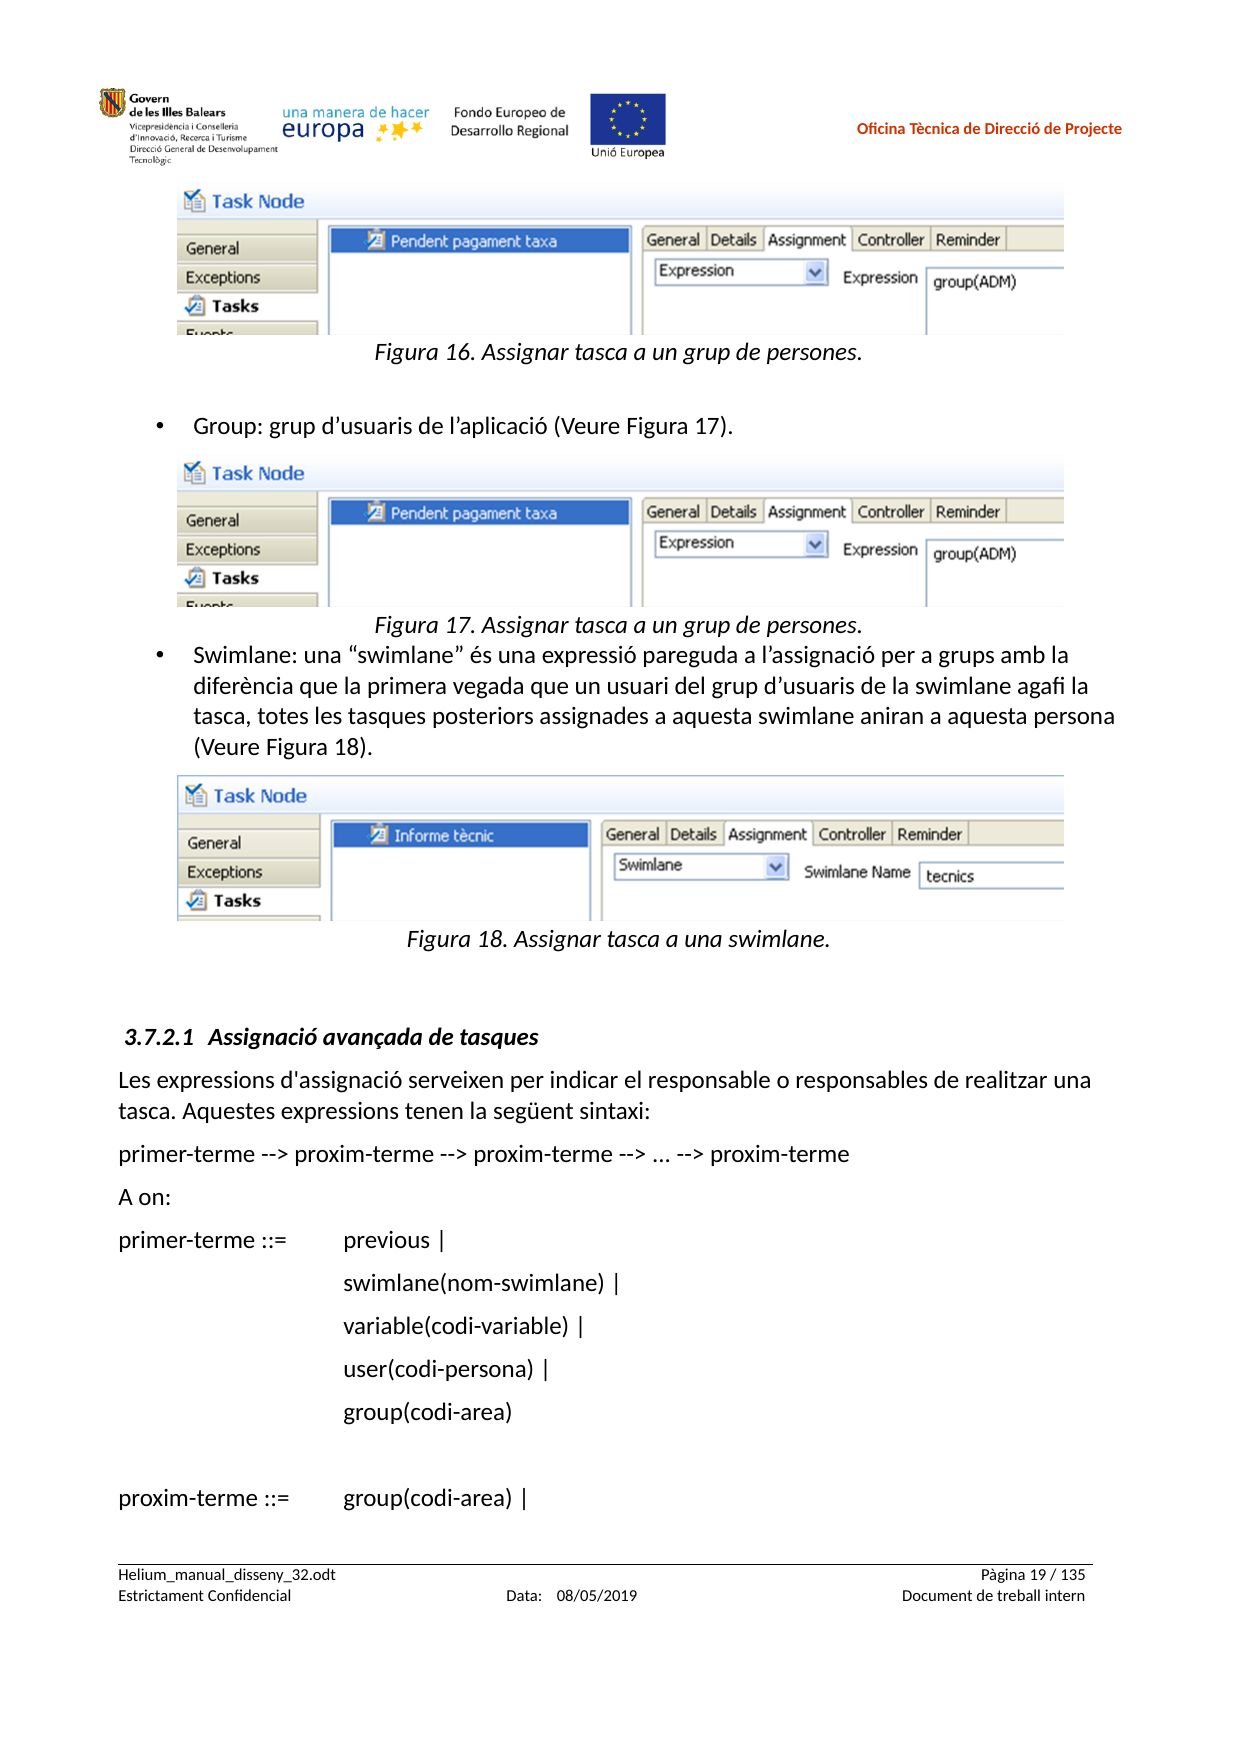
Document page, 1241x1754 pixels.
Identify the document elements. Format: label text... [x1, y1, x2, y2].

text primer-terme ::= previous | [118, 1224, 1122, 1254]
text A on: [118, 1181, 1122, 1211]
text swimlane(nom-swimlane) | [118, 1267, 1122, 1297]
picture [175, 773, 1065, 923]
text Les expressions d'assignació serveixen per indicar el responsable o responsables de realitzar una tasca. Aquestes expressions tenen la següent sintaxi: [118, 1064, 1122, 1125]
list Swimlane: una “swimlane” és una expressió pareguda a l’assignació per a grups amb la diferència que la primera vegada que un usuari del grup d’usuaris de la swimlane agafi la tasca, totes les tasques posteriors assignades a aquesta swimlane aniran a aquesta persona (Veure Figura 18). [156, 607, 1122, 761]
text variable(codi-variable) | [118, 1310, 1122, 1340]
text primer-terme --> proxim-terme --> proxim-terme --> ... --> proxim-terme [118, 1138, 1122, 1168]
picture [175, 452, 1065, 609]
text user(codi-persona) | [118, 1353, 1122, 1383]
text Figura 18. Assignar tasca a una swimlane. [175, 923, 1065, 953]
list Figura 17. Assignar tasca a un grup de persones. [175, 609, 1065, 639]
picture [175, 180, 1065, 337]
list Group: grup d’usuaris de l’aplicació (Veure Figura 17). [156, 410, 1122, 440]
text group(codi-area) [118, 1396, 1122, 1426]
picture [99, 87, 668, 166]
text Figura 16. Assignar tasca a un grup de persones. [175, 337, 1065, 367]
text proxim-terme ::= group(codi-area) | [118, 1482, 1122, 1512]
subtitle Assignació avançada de tasques [118, 1021, 1122, 1052]
